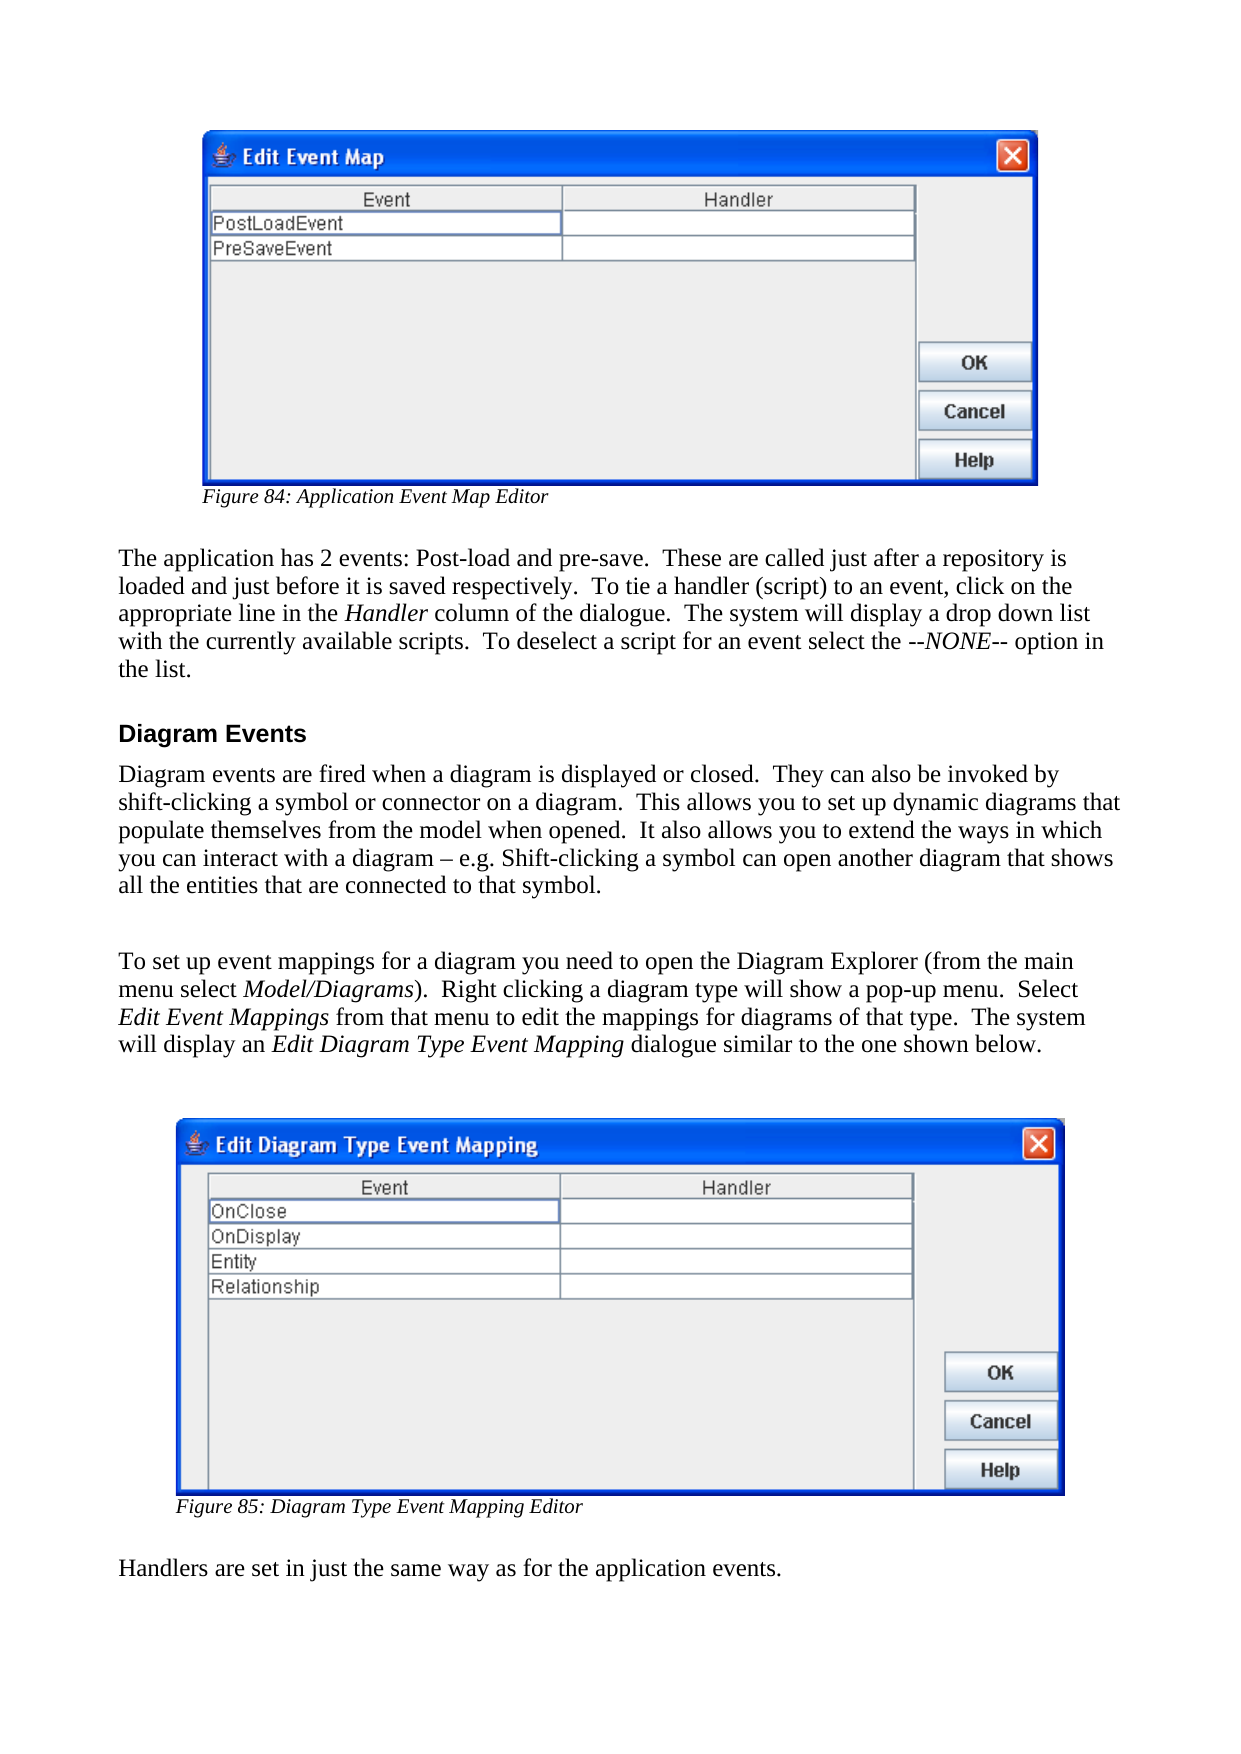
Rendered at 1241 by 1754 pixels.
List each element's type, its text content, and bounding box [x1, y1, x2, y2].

text Diagram events are fired when a diagram is displayed or closed. They can also be invoked by shift-clicking a symbol or connector on a diagram. This allows you to set up dynamic diagrams that populate themselves from the model when opened. It also allows you to extend the ways in which you can interact with a diagram – e.g. Shift-clicking a symbol can open another diagram that shows all the entities that are connected to that symbol. [118, 761, 1122, 899]
text Handlers are set in just the same way as for the application events. [118, 1554, 1122, 1582]
text The application has 2 events: Post-load and pre-save. These are called just after a repository is loaded and just before it is saved respectively. To tie a handler (script) to an event, click on the appropriate line in the Handler column of the dialogue. The system will display a drop down list with the currently available scripts. To deselect a script for an event select the --NONE-- option in the list. [118, 544, 1122, 683]
picture [175, 1118, 1065, 1496]
text To set up event mappings for a diagram you need to open the Diagram Explorer (from the main menu select Model/Diagrams). Right clicking a diagram type will show a pop-up menu. Select Edit Event Mappings from that menu to edit the mappings for diagrams of that type. The system will display an Edit Diagram Type Event Mapping dialogue similar to the one shown below. [118, 947, 1122, 1058]
text Figure 84: Application Event Map Editor [202, 486, 1038, 508]
subtitle Diagram Events [118, 720, 1122, 748]
picture [202, 130, 1039, 486]
text Figure 85: Diagram Type Event Mapping Editor [176, 1496, 1064, 1518]
